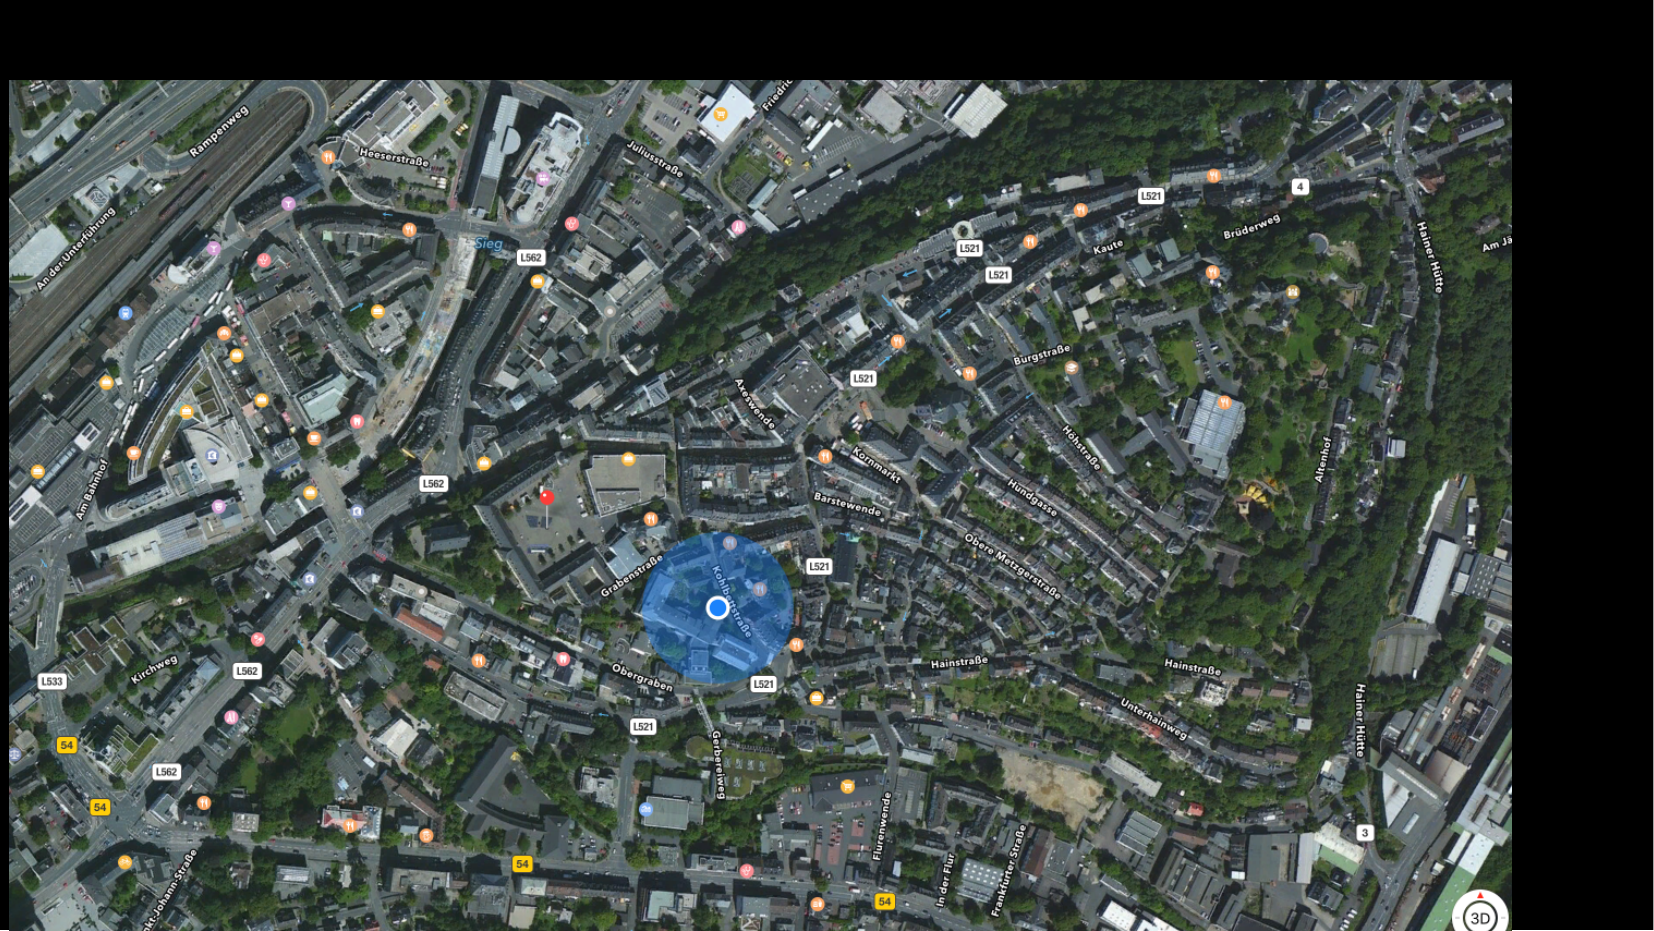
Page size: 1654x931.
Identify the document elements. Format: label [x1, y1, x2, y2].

picture [9, 80, 1512, 931]
